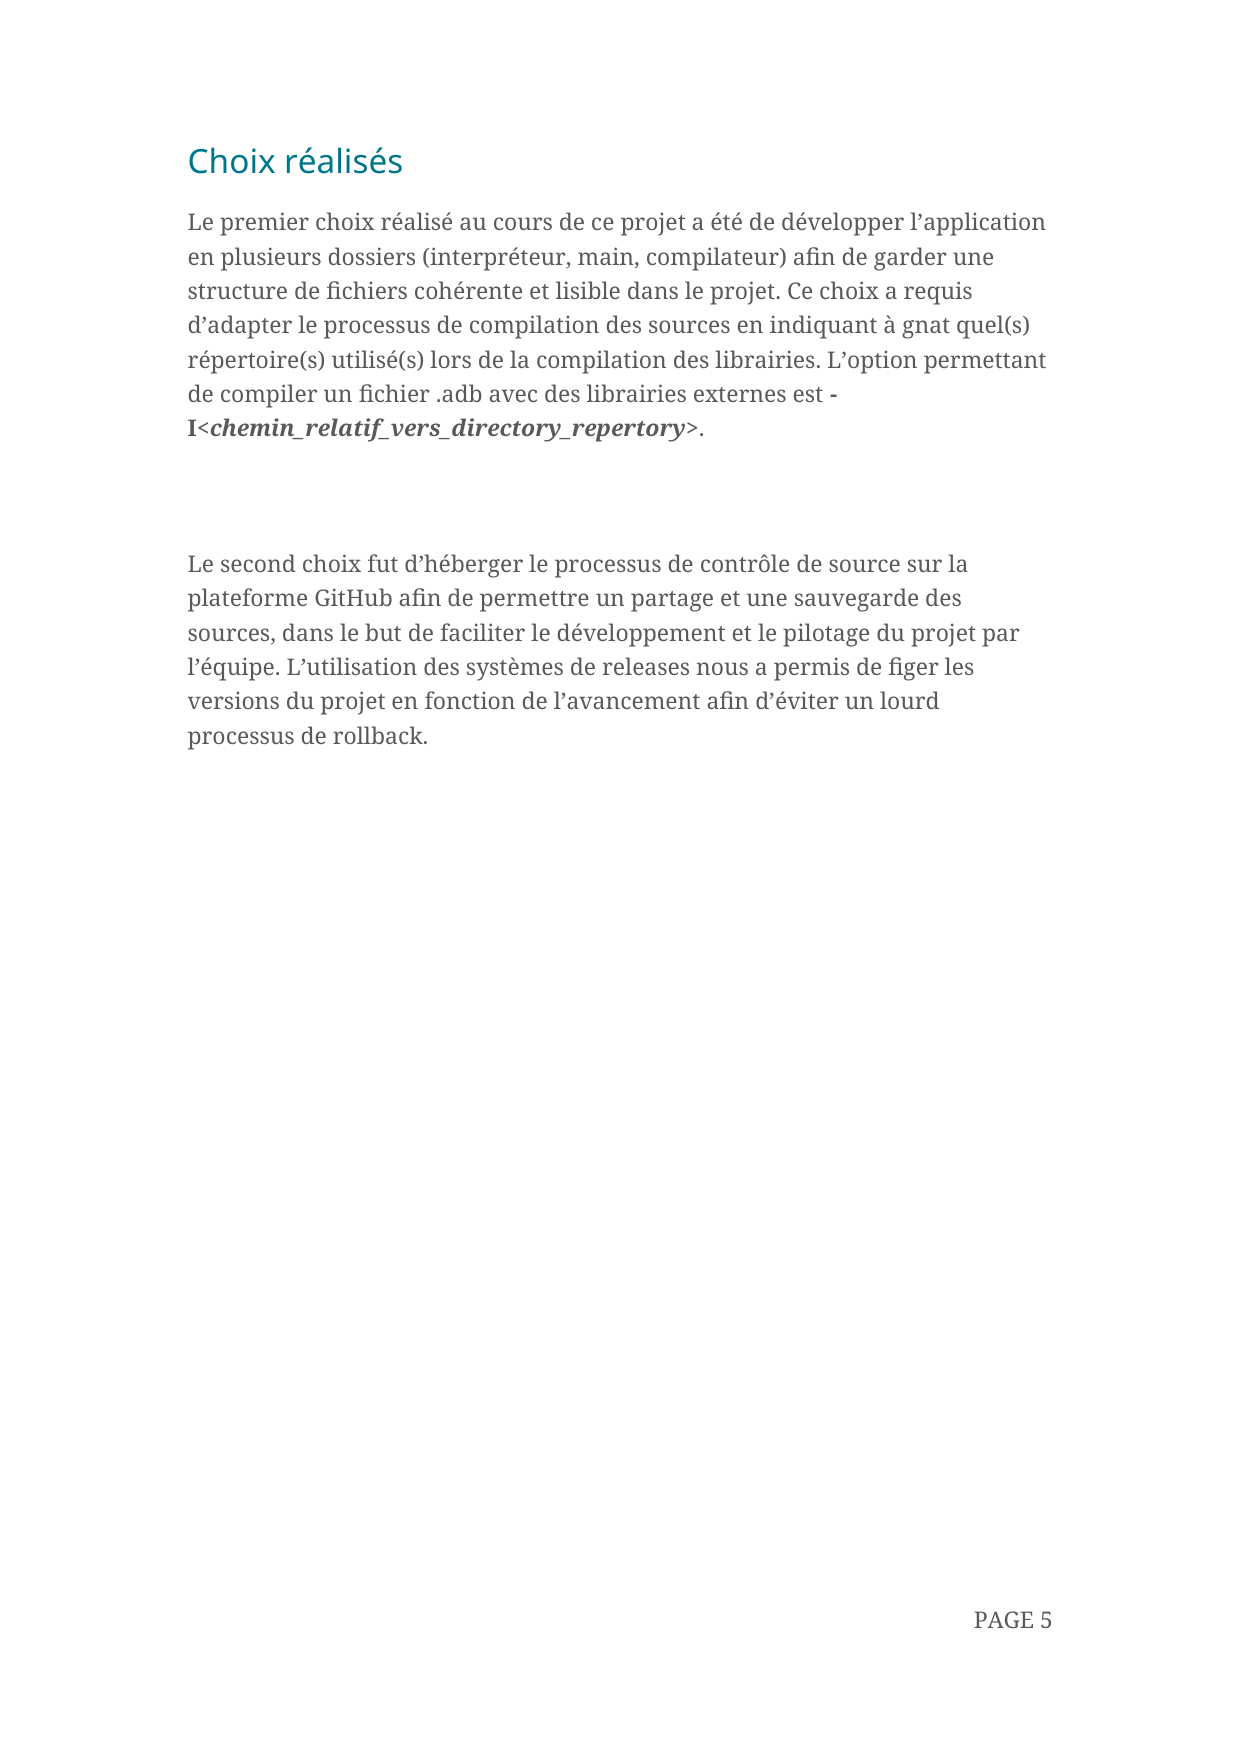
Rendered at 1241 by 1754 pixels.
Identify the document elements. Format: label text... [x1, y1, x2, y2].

text Le premier choix réalisé au cours de ce projet a été de développer l’application en plusieurs dossiers (interpréteur, main, compilateur) afin de garder une structure de fichiers cohérente et lisible dans le projet. Ce choix a requis d’adapter le processus de compilation des sources en indiquant à gnat quel(s) répertoire(s) utilisé(s) lors de la compilation des librairies. L’option permettant de compiler un fichier .adb avec des librairies externes est -I<chemin_relatif_vers_directory_repertory>. [187, 206, 1053, 444]
subtitle Choix réalisés [187, 137, 1053, 183]
text Le second choix fut d’héberger le processus de contrôle de source sur la plateforme GitHub afin de permettre un partage et une sauvegarde des sources, dans le but de faciliter le développement et le pilotage du projet par l’équipe. L’utilisation des systèmes de releases nous a permis de figer les versions du projet en fonction de l’avancement afin d’éviter un lourd processus de rollback. [187, 548, 1053, 751]
